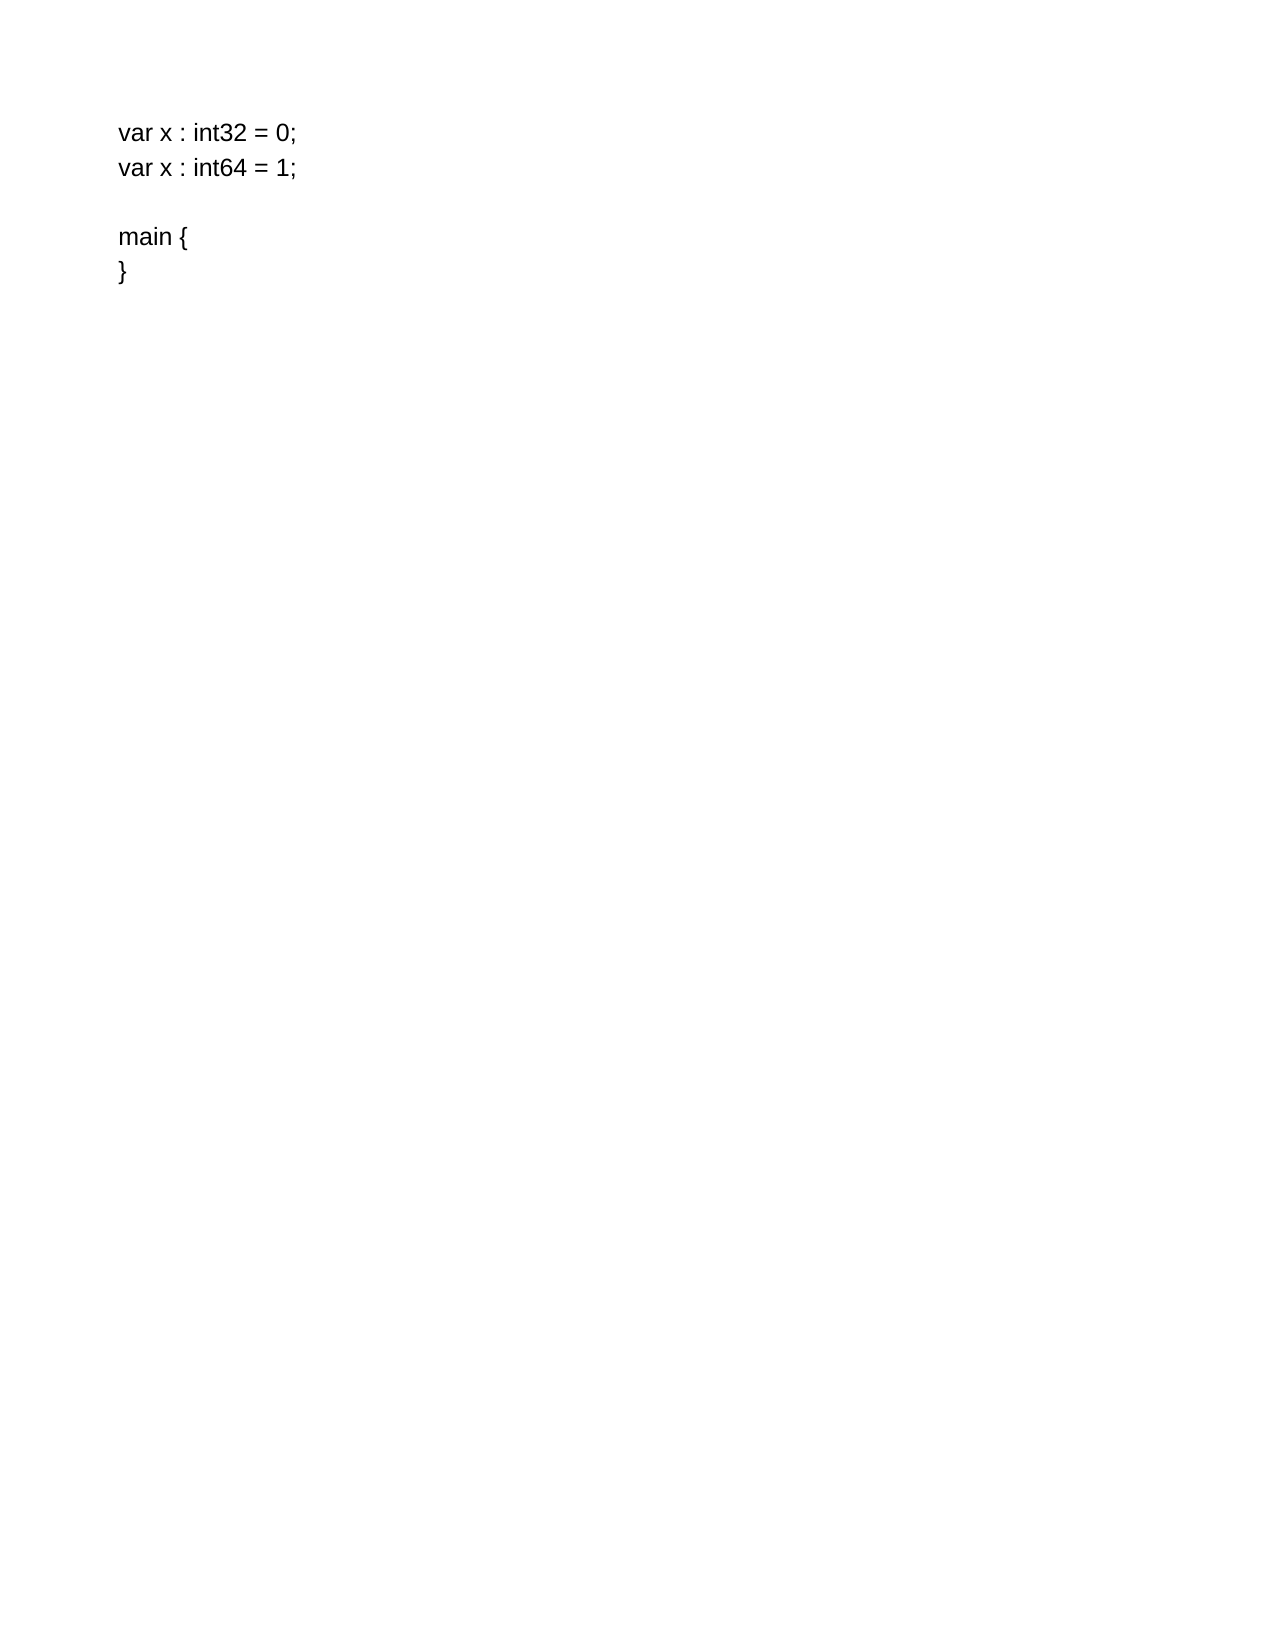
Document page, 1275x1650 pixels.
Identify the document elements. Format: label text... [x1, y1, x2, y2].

text } [118, 256, 1157, 285]
text var x : int64 = 1; [118, 153, 1157, 181]
text main { [118, 222, 1157, 250]
text var x : int32 = 0; [118, 118, 1157, 147]
